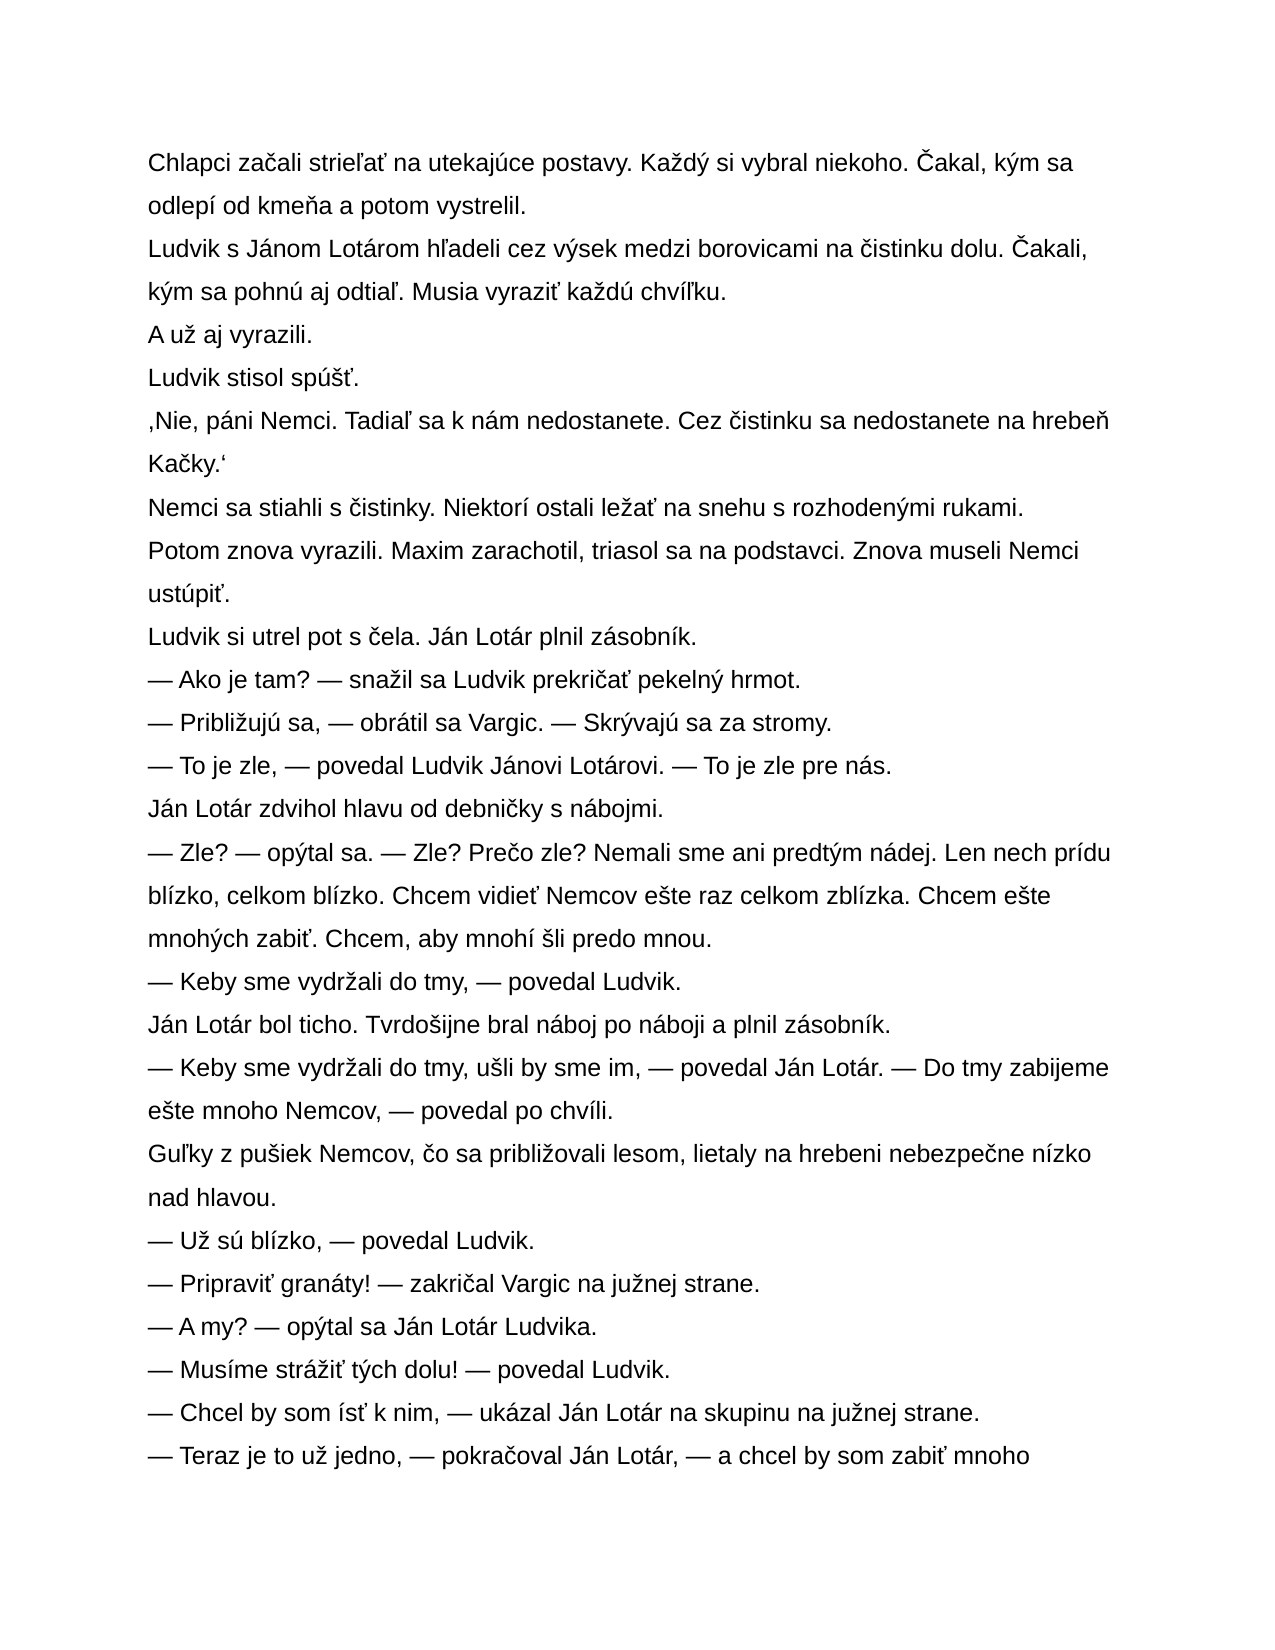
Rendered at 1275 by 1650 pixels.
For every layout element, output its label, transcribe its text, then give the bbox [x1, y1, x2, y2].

text Potom znova vyrazili. Maxim zarachotil, triasol sa na podstavci. Znova museli Nemci ustúpiť. [148, 536, 1127, 608]
text Ludvik stisol spúšť. [148, 363, 1127, 392]
text — Ako je tam? — snažil sa Ludvik prekričať pekelný hrmot. [148, 665, 1127, 694]
text — A my? — opýtal sa Ján Lotár Ludvika. [148, 1312, 1127, 1341]
text — Teraz je to už jedno, — pokračoval Ján Lotár, — a chcel by som zabiť mnoho [148, 1441, 1127, 1470]
text — Keby sme vydržali do tmy, ušli by sme im, — povedal Ján Lotár. — Do tmy zabijeme ešte mnoho Nemcov, — povedal po chvíli. [148, 1053, 1127, 1125]
text — Chcel by som ísť k nim, — ukázal Ján Lotár na skupinu na južnej strane. [148, 1398, 1127, 1427]
text Guľky z pušiek Nemcov, čo sa približovali lesom, lietaly na hrebeni nebezpečne nízko nad hlavou. [148, 1139, 1127, 1211]
text — Už sú blízko, — povedal Ludvik. [148, 1226, 1127, 1254]
text A už aj vyrazili. [148, 320, 1127, 349]
text Ján Lotár zdvihol hlavu od debničky s nábojmi. [148, 794, 1127, 823]
text Ján Lotár bol ticho. Tvrdošijne bral náboj po náboji a plnil zásobník. [148, 1010, 1127, 1039]
text — Keby sme vydržali do tmy, — povedal Ludvik. [148, 967, 1127, 996]
text — To je zle, — povedal Ludvik Jánovi Lotárovi. — To je zle pre nás. [148, 751, 1127, 780]
text ,Nie, páni Nemci. Tadiaľ sa k nám nedostanete. Cez čistinku sa nedostanete na hrebeň Kačky.‘ [148, 406, 1127, 478]
text Nemci sa stiahli s čistinky. Niektorí ostali ležať na snehu s rozhodenými rukami. [148, 493, 1127, 521]
text — Pripraviť granáty! — zakričal Vargic na južnej strane. [148, 1269, 1127, 1298]
text Chlapci začali strieľať na utekajúce postavy. Každý si vybral niekoho. Čakal, kým sa odlepí od kmeňa a potom vystrelil. [148, 148, 1127, 219]
text — Približujú sa, — obrátil sa Vargic. — Skrývajú sa za stromy. [148, 708, 1127, 737]
text — Zle? — opýtal sa. — Zle? Prečo zle? Nemali sme ani predtým nádej. Len nech prídu blízko, celkom blízko. Chcem vidieť Nemcov ešte raz celkom zblízka. Chcem ešte mnohých zabiť. Chcem, aby mnohí šli predo mnou. [148, 838, 1127, 953]
text — Musíme strážiť tých dolu! — povedal Ludvik. [148, 1355, 1127, 1384]
text Ludvik si utrel pot s čela. Ján Lotár plnil zásobník. [148, 622, 1127, 651]
text Ludvik s Jánom Lotárom hľadeli cez výsek medzi borovicami na čistinku dolu. Čakali, kým sa pohnú aj odtiaľ. Musia vyraziť každú chvíľku. [148, 234, 1127, 306]
